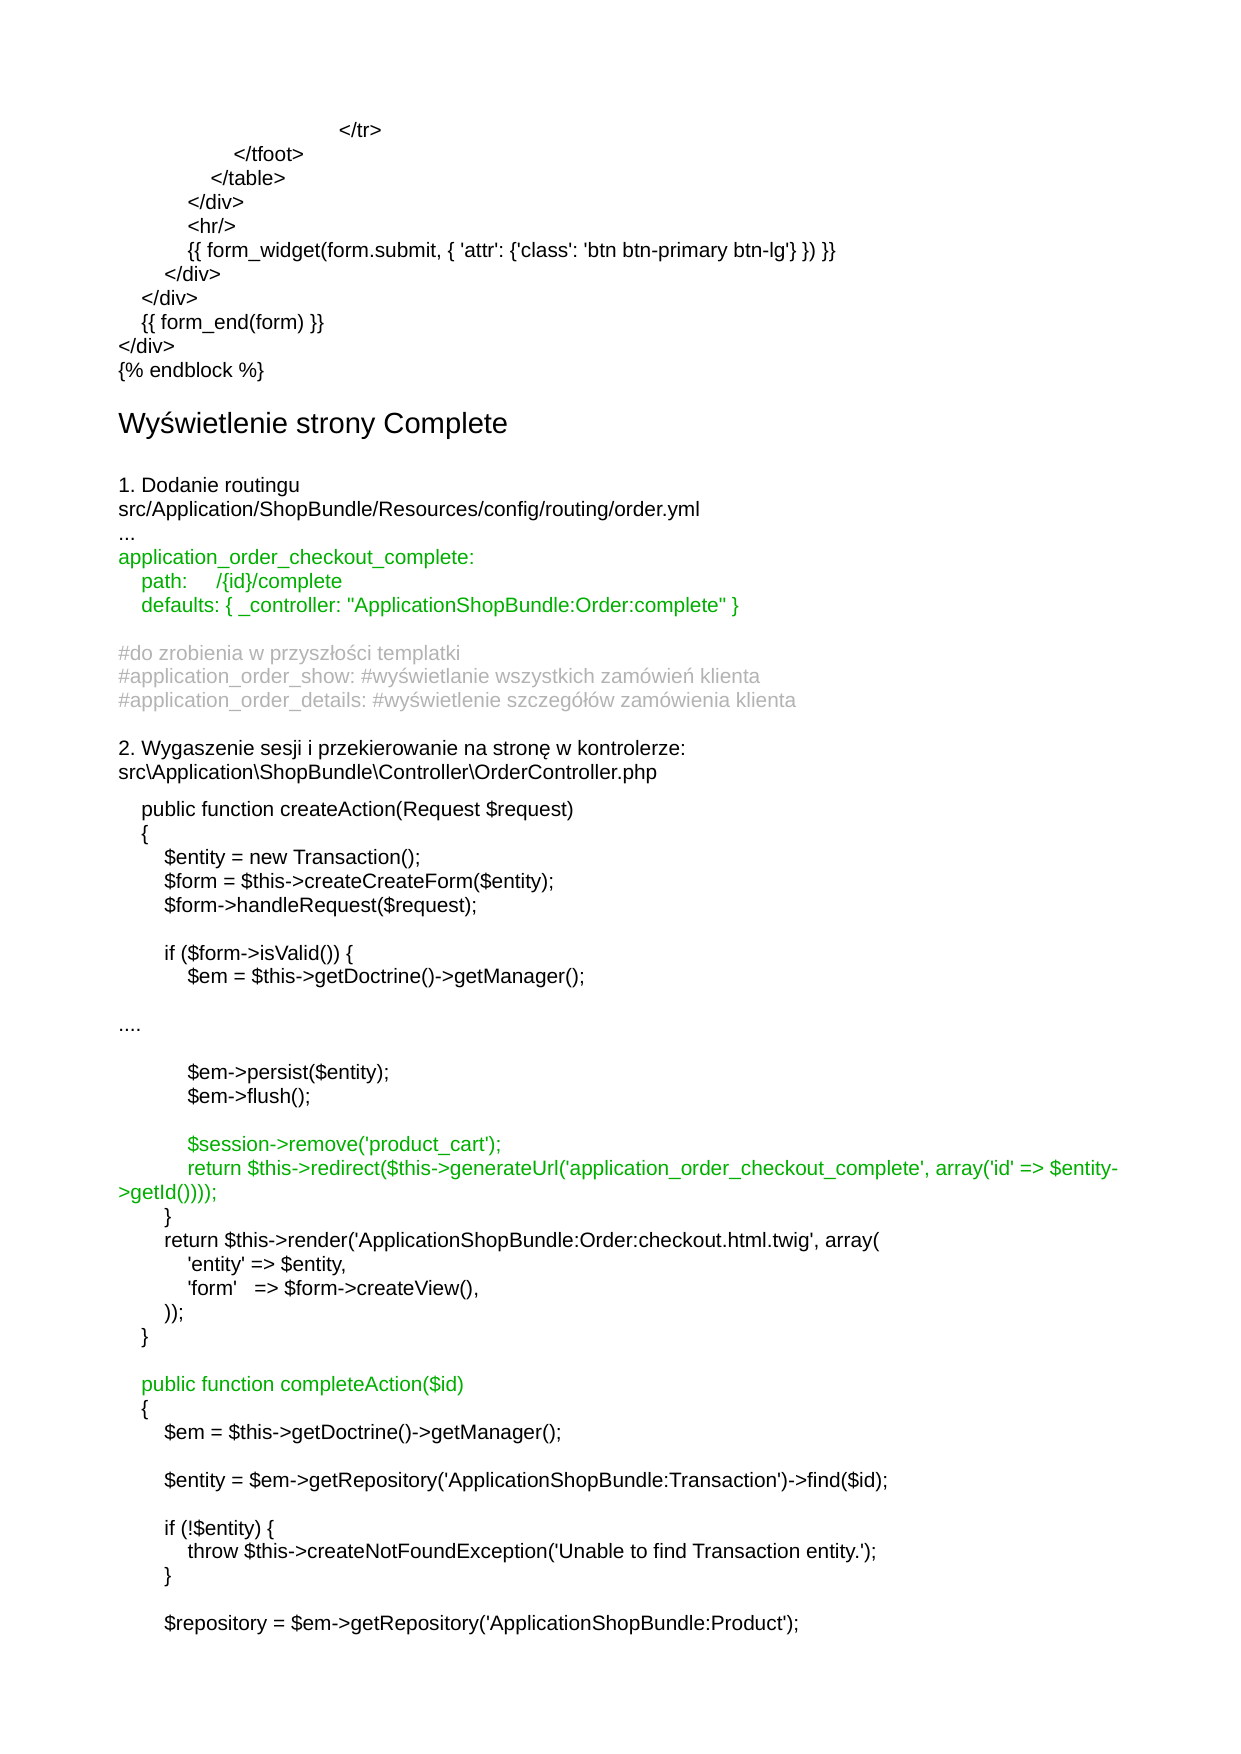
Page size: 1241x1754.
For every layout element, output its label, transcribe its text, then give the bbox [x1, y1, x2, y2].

text path: /{id}/complete [118, 568, 1122, 592]
text </tfoot> [118, 142, 1122, 166]
text if (!$entity) { [118, 1515, 1122, 1539]
text </div> [118, 334, 1122, 358]
text Wyświetlenie strony Complete [118, 406, 1122, 439]
text $entity = $em->getRepository('ApplicationShopBundle:Transaction')->find($id); [118, 1467, 1122, 1491]
text return $this->render('ApplicationShopBundle:Order:checkout.html.twig', array( [118, 1228, 1122, 1252]
text src\Application\ShopBundle\Controller\OrderController.php [118, 760, 1122, 784]
text {% endblock %} [118, 358, 1122, 382]
text public function completeAction($id) [118, 1372, 1122, 1396]
text $em->flush(); [118, 1084, 1122, 1108]
text 2. Wygaszenie sesji i przekierowanie na stronę w kontrolerze: [118, 736, 1122, 760]
text #do zrobienia w przyszłości templatki [118, 640, 1122, 664]
text throw $this->createNotFoundException('Unable to find Transaction entity.'); [118, 1539, 1122, 1563]
text $em->persist($entity); [118, 1060, 1122, 1084]
text #application_order_show: #wyświetlanie wszystkich zamówień klienta [118, 664, 1122, 688]
text $session->remove('product_cart'); [118, 1132, 1122, 1156]
text } [118, 1204, 1122, 1228]
text {{ form_end(form) }} [118, 310, 1122, 334]
text </div> [118, 286, 1122, 310]
text defaults: { _controller: "ApplicationShopBundle:Order:complete" } [118, 592, 1122, 616]
text 'entity' => $entity, [118, 1252, 1122, 1276]
text 'form' => $form->createView(), [118, 1276, 1122, 1300]
text } [118, 1324, 1122, 1348]
text .... [118, 1012, 1122, 1036]
text </tr> [118, 118, 1122, 142]
text {{ form_widget(form.submit, { 'attr': {'class': 'btn btn-primary btn-lg'} }) }} [118, 238, 1122, 262]
text $repository = $em->getRepository('ApplicationShopBundle:Product'); [118, 1611, 1122, 1635]
text <hr/> [118, 214, 1122, 238]
text src/Application/ShopBundle/Resources/config/routing/order.yml [118, 497, 1122, 521]
text public function createAction(Request $request) [118, 797, 1122, 821]
text { [118, 821, 1122, 844]
text $form = $this->createCreateForm($entity); [118, 868, 1122, 892]
text return $this->redirect($this->generateUrl('application_order_checkout_complete', array('id' => $entity->getId()))); [118, 1156, 1122, 1204]
text application_order_checkout_complete: [118, 544, 1122, 568]
text 1. Dodanie routingu [118, 473, 1122, 497]
text if ($form->isValid()) { [118, 940, 1122, 964]
text $em = $this->getDoctrine()->getManager(); [118, 964, 1122, 988]
text $form->handleRequest($request); [118, 892, 1122, 916]
text #application_order_details: #wyświetlenie szczegółów zamówienia klienta [118, 688, 1122, 712]
text $em = $this->getDoctrine()->getManager(); [118, 1419, 1122, 1443]
text { [118, 1396, 1122, 1419]
text )); [118, 1300, 1122, 1324]
text </div> [118, 262, 1122, 286]
text </div> [118, 190, 1122, 214]
text } [118, 1563, 1122, 1587]
text ... [118, 521, 1122, 544]
text </table> [118, 166, 1122, 190]
text $entity = new Transaction(); [118, 844, 1122, 868]
